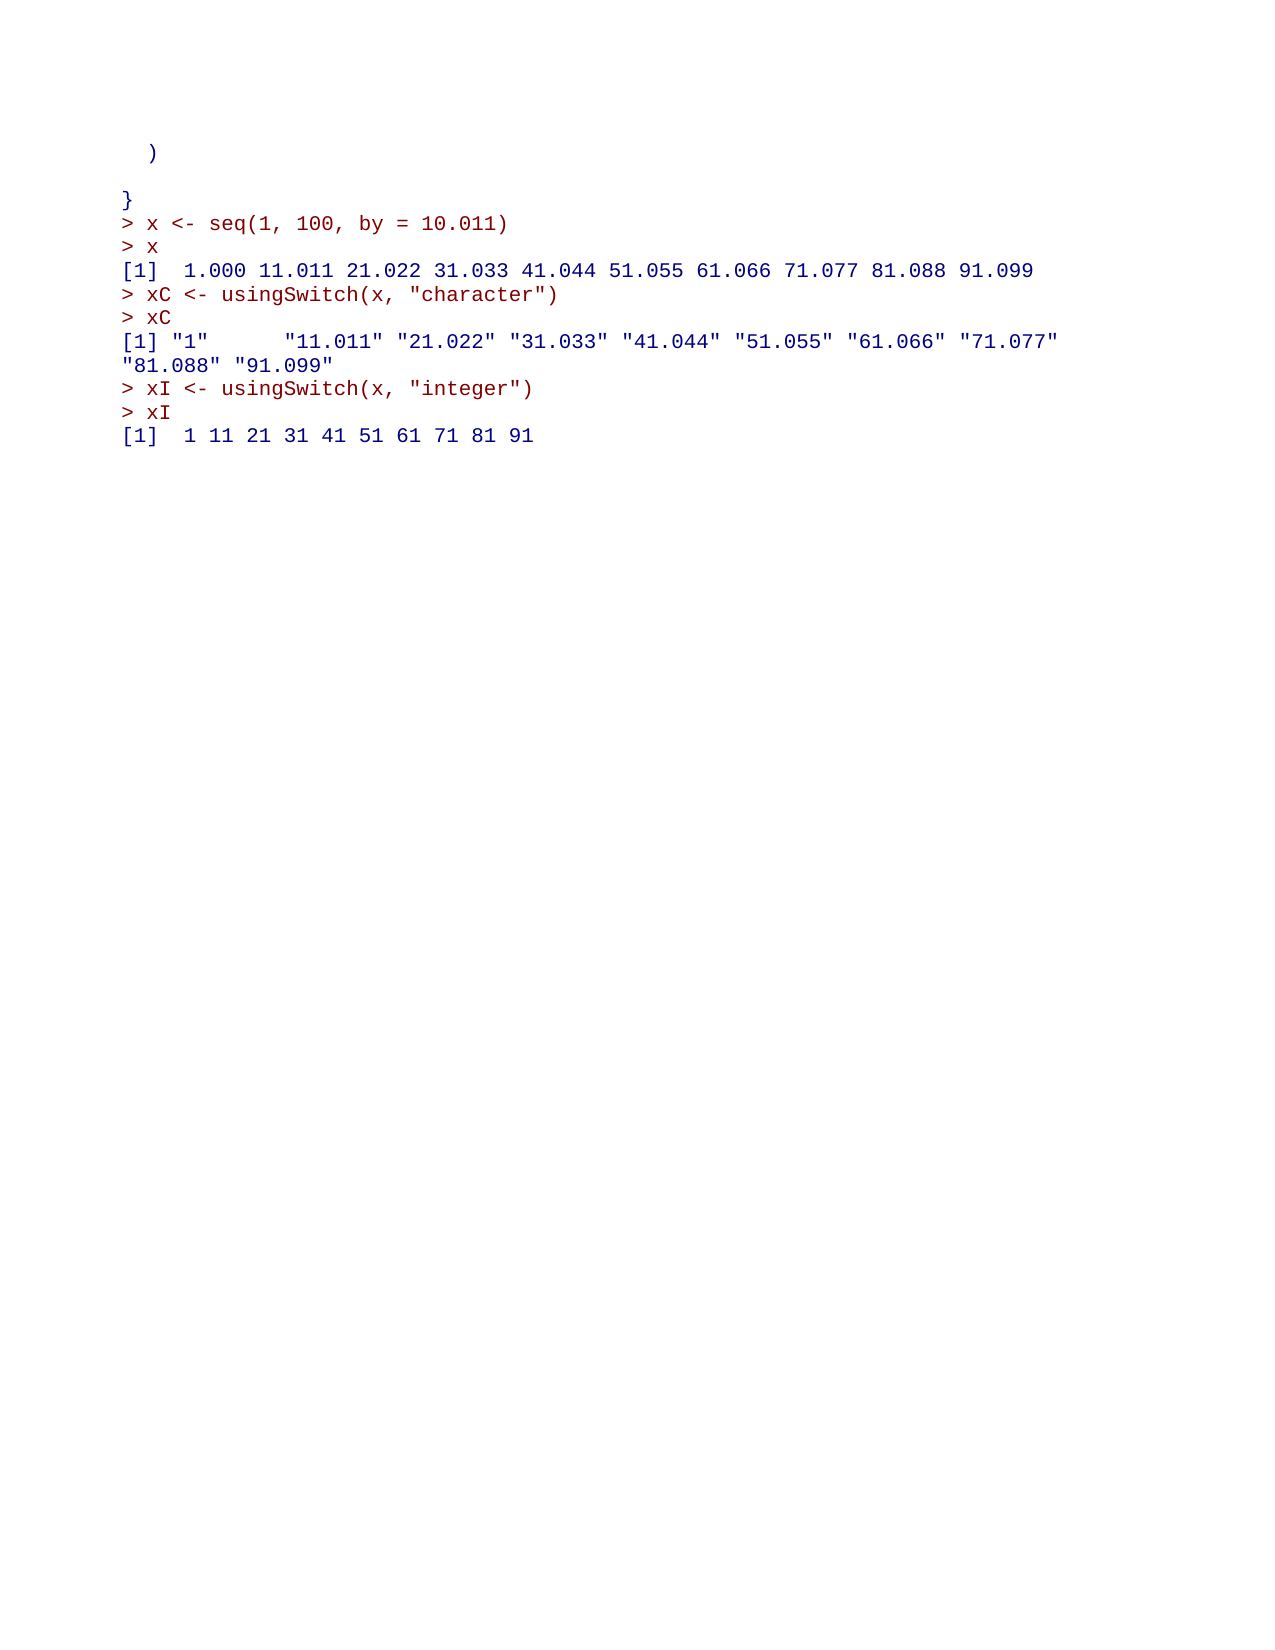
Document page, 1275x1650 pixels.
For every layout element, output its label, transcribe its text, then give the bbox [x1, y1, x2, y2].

text > xC [121, 307, 1158, 331]
text } [121, 189, 1158, 213]
text [1] 1.000 11.011 21.022 31.033 41.044 51.055 61.066 71.077 81.088 91.099 [121, 260, 1158, 284]
text > x [121, 236, 1158, 260]
text > xI <- usingSwitch(x, "integer") [121, 378, 1158, 402]
text > xI [121, 402, 1158, 426]
text ) [121, 142, 1158, 165]
text > xC <- usingSwitch(x, "character") [121, 284, 1158, 307]
text > x <- seq(1, 100, by = 10.011) [121, 213, 1158, 236]
text [1] "1" "11.011" "21.022" "31.033" "41.044" "51.055" "61.066" "71.077" "81.088" "91.099" [121, 331, 1158, 378]
text [1] 1 11 21 31 41 51 61 71 81 91 [121, 426, 1158, 449]
